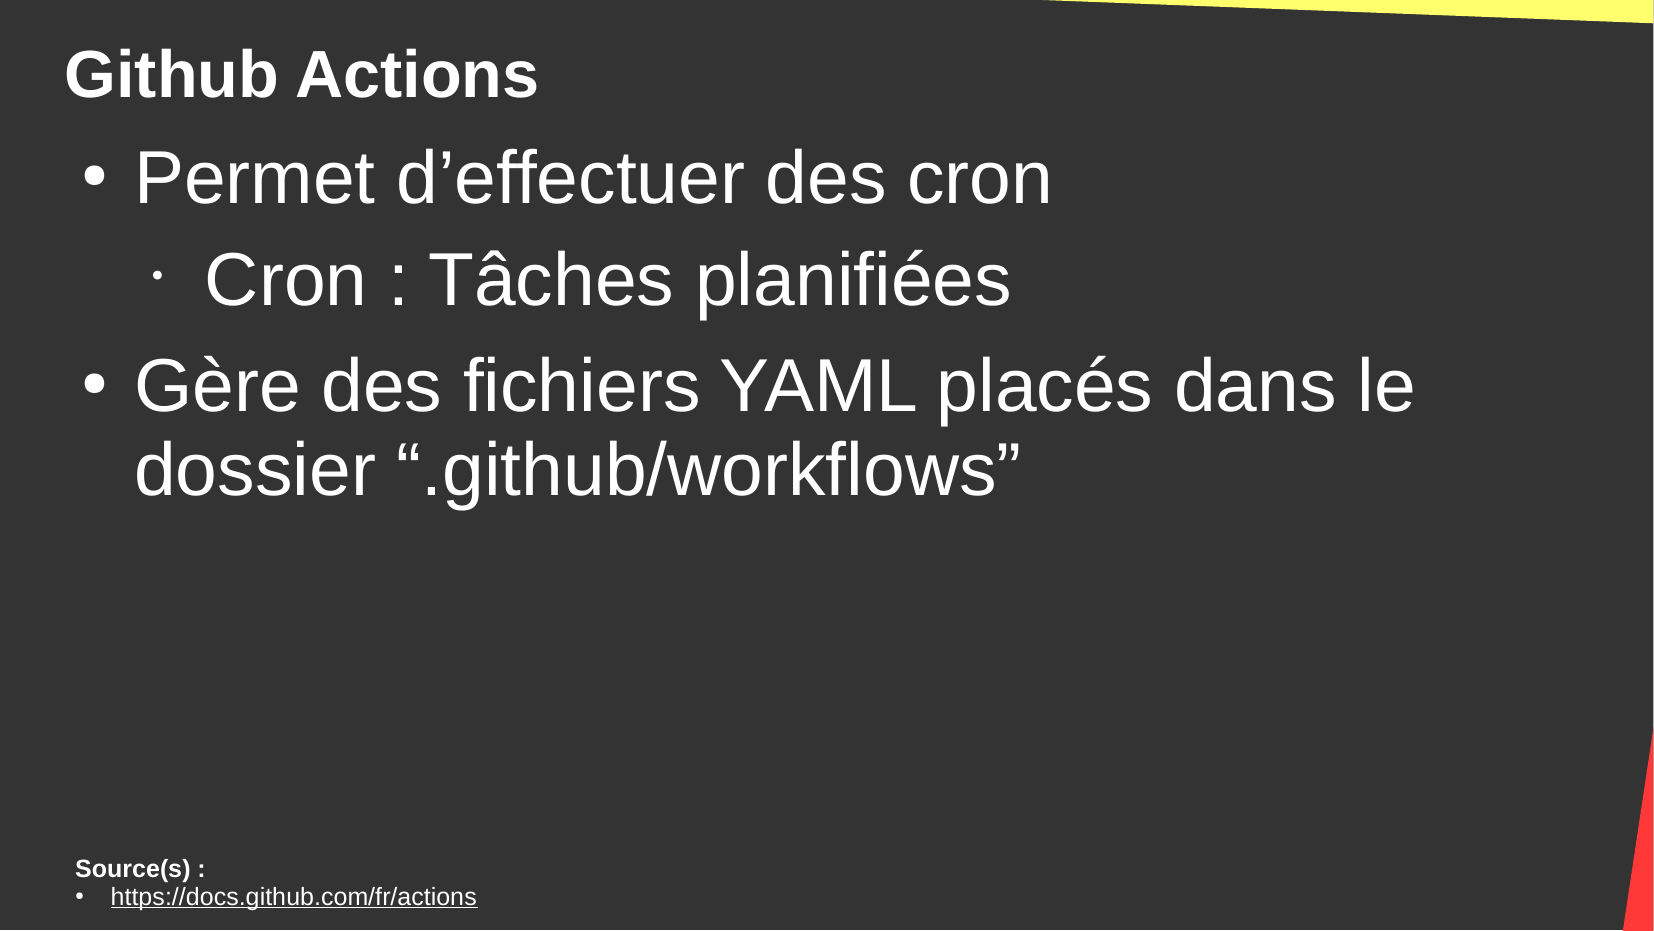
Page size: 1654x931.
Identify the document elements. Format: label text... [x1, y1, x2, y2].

title Github Actions [64, 37, 1105, 119]
list Permet d’effectuer des cron Cron : Tâches planifiées Gère des fichiers YAML placés dans le dossier “.github/workflows” [63, 135, 1542, 579]
text_box [1622, 723, 1654, 931]
text_box Source(s) : https://docs.github.com/fr/actions [60, 809, 1546, 919]
text_box [1042, 0, 1654, 24]
